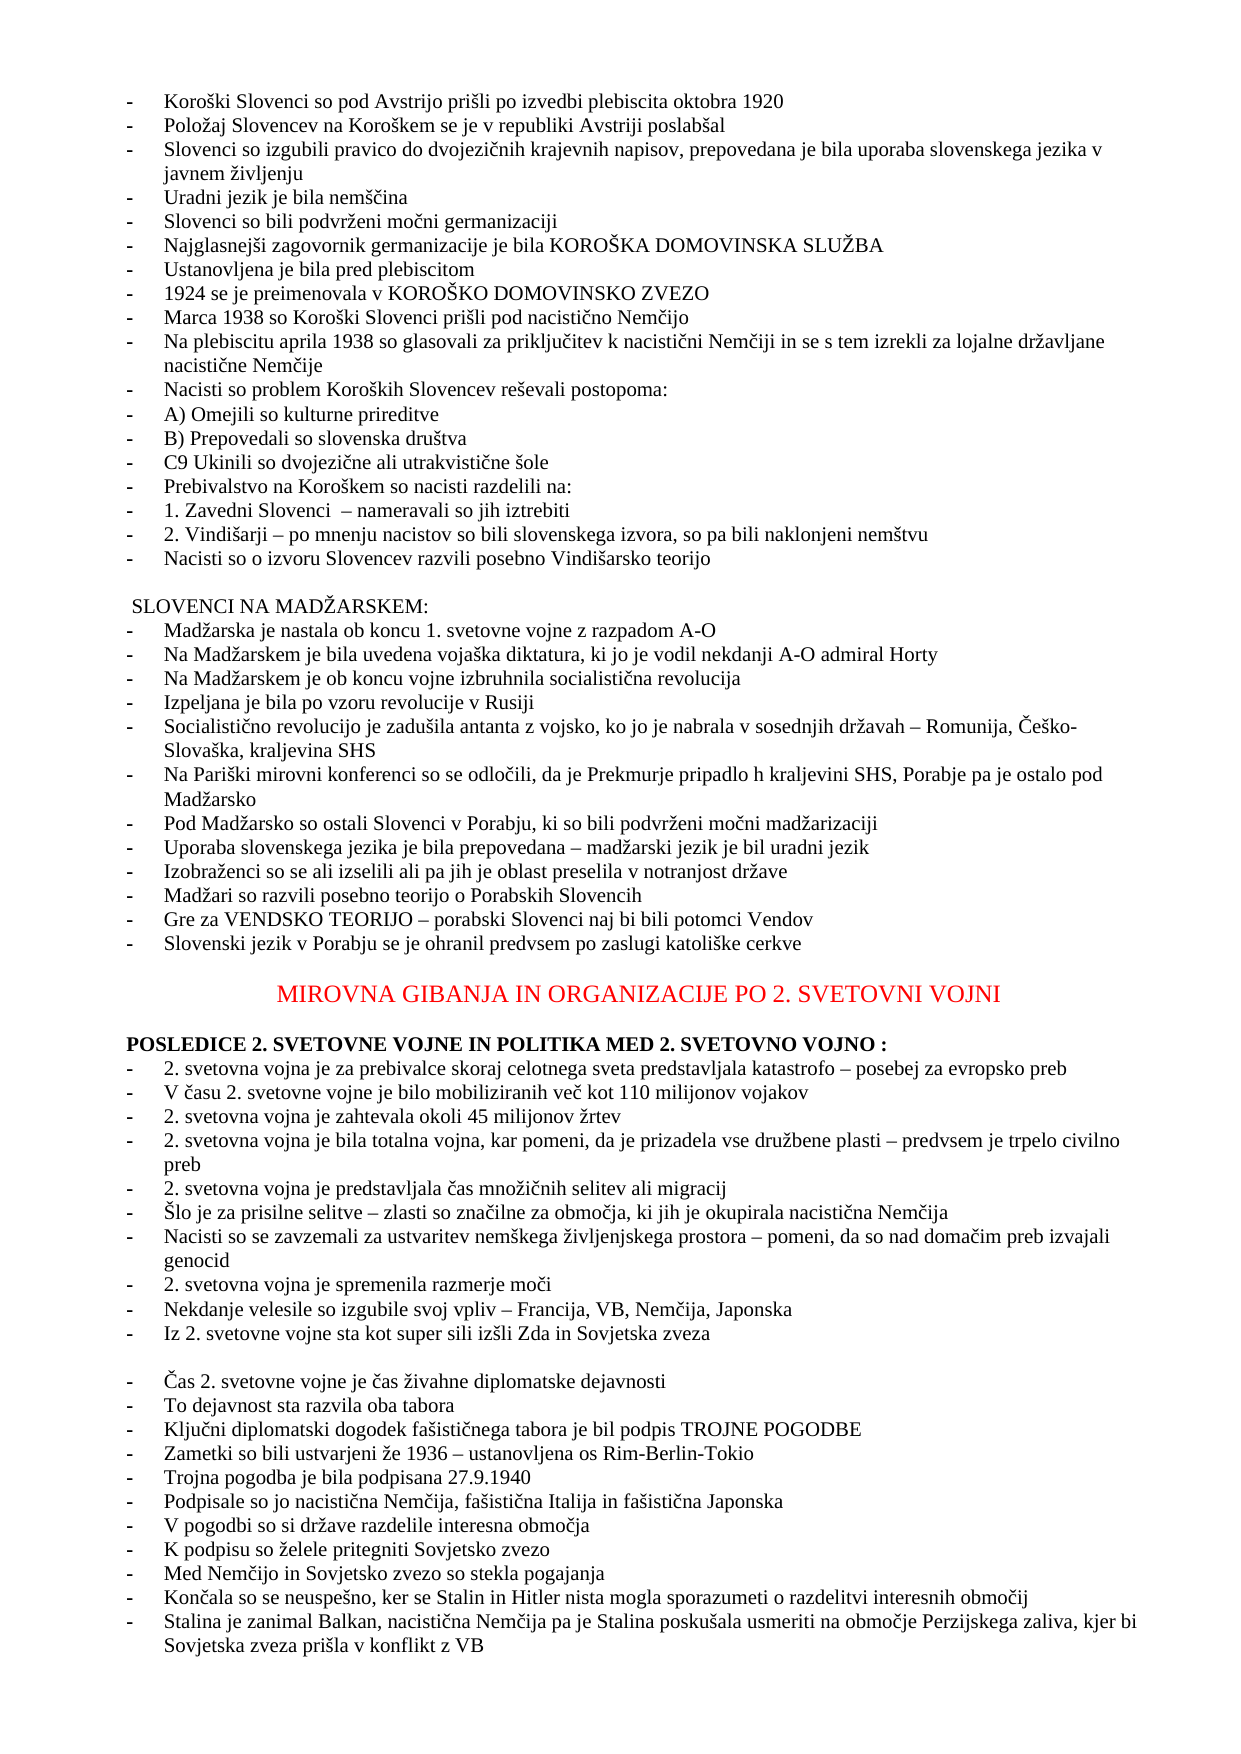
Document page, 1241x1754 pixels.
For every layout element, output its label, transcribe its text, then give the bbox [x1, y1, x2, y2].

list 1924 se je preimenovala v KOROŠKO DOMOVINSKO ZVEZO [126, 281, 1152, 305]
list Nacisti so o izvoru Slovencev razvili posebno Vindišarsko teorijo [126, 546, 1152, 570]
list K podpisu so želele pritegniti Sovjetsko zvezo [126, 1537, 1152, 1561]
list A) Omejili so kulturne prireditve [126, 401, 1152, 426]
list Podpisale so jo nacistična Nemčija, fašistična Italija in fašistična Japonska [126, 1489, 1152, 1513]
list Prebivalstvo na Koroškem so nacisti razdelili na: [126, 474, 1152, 498]
list Nacisti so se zavzemali za ustvaritev nemškega življenjskega prostora – pomeni, da so nad domačim preb izvajali genocid [126, 1224, 1152, 1272]
list Gre za VENDSKO TEORIJO – porabski Slovenci naj bi bili potomci Vendov [126, 907, 1152, 931]
list Ustanovljena je bila pred plebiscitom [126, 257, 1152, 281]
list Stalina je zanimal Balkan, nacistična Nemčija pa je Stalina poskušala usmeriti na območje Perzijskega zaliva, kjer bi Sovjetska zveza prišla v konflikt z VB [126, 1609, 1152, 1657]
list 2. svetovna vojna je zahtevala okoli 45 milijonov žrtev [126, 1104, 1152, 1128]
list Socialistično revolucijo je zadušila antanta z vojsko, ko jo je nabrala v sosednjih državah – Romunija, Češko-Slovaška, kraljevina SHS [126, 714, 1152, 762]
list Na plebiscitu aprila 1938 so glasovali za priključitev k nacistični Nemčiji in se s tem izrekli za lojalne državljane nacistične Nemčije [126, 329, 1152, 377]
list Slovenci so izgubili pravico do dvojezičnih krajevnih napisov, prepovedana je bila uporaba slovenskega jezika v javnem življenju [126, 137, 1152, 185]
list Izpeljana je bila po vzoru revolucije v Rusiji [126, 690, 1152, 714]
list Na Madžarskem je ob koncu vojne izbruhnila socialistična revolucija [126, 666, 1152, 690]
text SLOVENCI NA MADŽARSKEM: [126, 594, 1152, 618]
list B) Prepovedali so slovenska društva [126, 426, 1152, 449]
list Pod Madžarsko so ostali Slovenci v Porabju, ki so bili podvrženi močni madžarizaciji [126, 811, 1152, 834]
list 1. Zavedni Slovenci – nameravali so jih iztrebiti [126, 498, 1152, 522]
list Slovenci so bili podvrženi močni germanizaciji [126, 209, 1152, 233]
list Koroški Slovenci so pod Avstrijo prišli po izvedbi plebiscita oktobra 1920 [126, 89, 1152, 113]
list Položaj Slovencev na Koroškem se je v republiki Avstriji poslabšal [126, 113, 1152, 137]
list Iz 2. svetovne vojne sta kot super sili izšli Zda in Sovjetska zveza [126, 1321, 1152, 1344]
list 2. svetovna vojna je bila totalna vojna, kar pomeni, da je prizadela vse družbene plasti – predvsem je trpelo civilno preb [126, 1128, 1152, 1176]
list Na Madžarskem je bila uvedena vojaška diktatura, ki jo je vodil nekdanji A-O admiral Horty [126, 642, 1152, 666]
text POSLEDICE 2. SVETOVNE VOJNE IN POLITIKA MED 2. SVETOVNO VOJNO : [126, 1032, 1152, 1056]
list Na Pariški mirovni konferenci so se odločili, da je Prekmurje pripadlo h kraljevini SHS, Porabje pa je ostalo pod Madžarsko [126, 762, 1152, 811]
list Madžarska je nastala ob koncu 1. svetovne vojne z razpadom A-O [126, 618, 1152, 642]
list 2. svetovna vojna je predstavljala čas množičnih selitev ali migracij [126, 1176, 1152, 1200]
list Šlo je za prisilne selitve – zlasti so značilne za območja, ki jih je okupirala nacistična Nemčija [126, 1200, 1152, 1224]
list 2. svetovna vojna je spremenila razmerje moči [126, 1272, 1152, 1296]
list Uradni jezik je bila nemščina [126, 185, 1152, 209]
list Med Nemčijo in Sovjetsko zvezo so stekla pogajanja [126, 1561, 1152, 1585]
list 2. Vindišarji – po mnenju nacistov so bili slovenskega izvora, so pa bili naklonjeni nemštvu [126, 522, 1152, 546]
list Uporaba slovenskega jezika je bila prepovedana – madžarski jezik je bil uradni jezik [126, 834, 1152, 859]
list C9 Ukinili so dvojezične ali utrakvistične šole [126, 449, 1152, 474]
list Čas 2. svetovne vojne je čas živahne diplomatske dejavnosti [126, 1369, 1152, 1393]
list To dejavnost sta razvila oba tabora [126, 1393, 1152, 1417]
list Končala so se neuspešno, ker se Stalin in Hitler nista mogla sporazumeti o razdelitvi interesnih območij [126, 1585, 1152, 1609]
list V času 2. svetovne vojne je bilo mobiliziranih več kot 110 milijonov vojakov [126, 1080, 1152, 1104]
list 2. svetovna vojna je za prebivalce skoraj celotnega sveta predstavljala katastrofo – posebej za evropsko preb [126, 1056, 1152, 1080]
list Ključni diplomatski dogodek fašističnega tabora je bil podpis TROJNE POGODBE [126, 1417, 1152, 1441]
list Nacisti so problem Koroških Slovencev reševali postopoma: [126, 377, 1152, 401]
text MIROVNA GIBANJA IN ORGANIZACIJE PO 2. SVETOVNI VOJNI [126, 979, 1152, 1008]
list Izobraženci so se ali izselili ali pa jih je oblast preselila v notranjost države [126, 859, 1152, 883]
list V pogodbi so si države razdelile interesna območja [126, 1513, 1152, 1537]
list Marca 1938 so Koroški Slovenci prišli pod nacistično Nemčijo [126, 305, 1152, 329]
list Najglasnejši zagovornik germanizacije je bila KOROŠKA DOMOVINSKA SLUŽBA [126, 233, 1152, 257]
list Madžari so razvili posebno teorijo o Porabskih Slovencih [126, 883, 1152, 907]
list Nekdanje velesile so izgubile svoj vpliv – Francija, VB, Nemčija, Japonska [126, 1296, 1152, 1321]
list Zametki so bili ustvarjeni že 1936 – ustanovljena os Rim-Berlin-Tokio [126, 1441, 1152, 1465]
list Trojna pogodba je bila podpisana 27.9.1940 [126, 1465, 1152, 1489]
list Slovenski jezik v Porabju se je ohranil predvsem po zaslugi katoliške cerkve [126, 931, 1152, 955]
